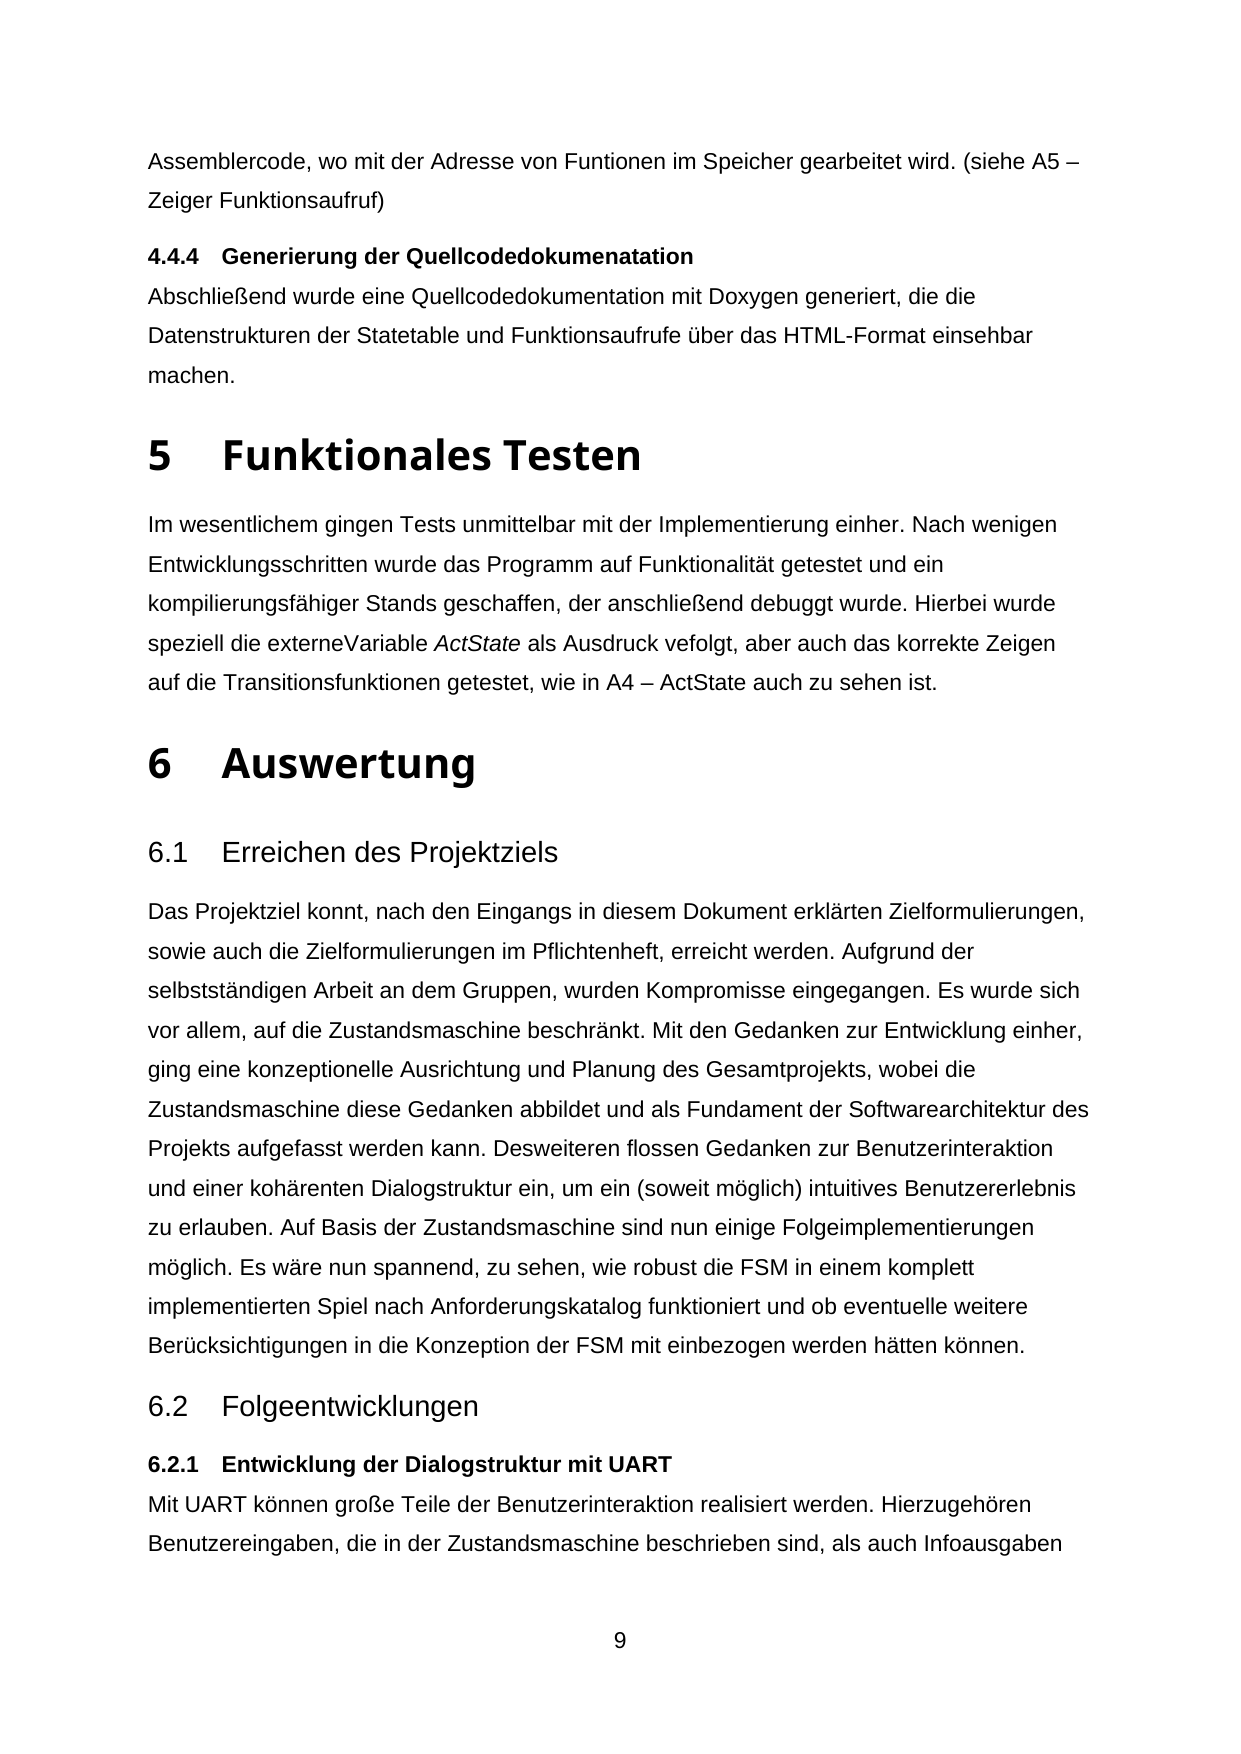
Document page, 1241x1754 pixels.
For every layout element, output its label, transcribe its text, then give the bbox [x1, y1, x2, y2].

text Abschließend wurde eine Quellcodedokumentation mit Doxygen generiert, die die Datenstrukturen der Statetable und Funktionsaufrufe über das HTML-Format einsehbar machen. [148, 283, 1093, 388]
subtitle Erreichen des Projektziels [148, 835, 1093, 869]
text Das Projektziel konnt, nach den Eingangs in diesem Dokument erklärten Zielformulierungen, sowie auch die Zielformulierungen im Pflichtenheft, erreicht werden. Aufgrund der selbstständigen Arbeit an dem Gruppen, wurden Kompromisse eingegangen. Es wurde sich vor allem, auf die Zustandsmaschine beschränkt. Mit den Gedanken zur Entwicklung einher, ging eine konzeptionelle Ausrichtung und Planung des Gesamtprojekts, wobei die Zustandsmaschine diese Gedanken abbildet und als Fundament der Softwarearchitektur des Projekts aufgefasst werden kann. Desweiteren flossen Gedanken zur Benutzerinteraktion und einer kohärenten Dialogstruktur ein, um ein (soweit möglich) intuitives Benutzererlebnis zu erlauben. Auf Basis der Zustandsmaschine sind nun einige Folgeimplementierungen möglich. Es wäre nun spannend, zu sehen, wie robust die FSM in einem komplett implementierten Spiel nach Anforderungskatalog funktioniert und ob eventuelle weitere Berücksichtigungen in die Konzeption der FSM mit einbezogen werden hätten können. [148, 898, 1093, 1359]
subtitle Generierung der Quellcodedokumenatation [148, 243, 1093, 269]
text Assemblercode, wo mit der Adresse von Funtionen im Speicher gearbeitet wird. (siehe A5 – Zeiger Funktionsaufruf) [148, 148, 1093, 213]
text Mit UART können große Teile der Benutzerinteraktion realisiert werden. Hierzugehören Benutzereingaben, die in der Zustandsmaschine beschrieben sind, als auch Infoausgaben [148, 1491, 1093, 1557]
subtitle Auswertung [148, 734, 1093, 790]
text Im wesentlichem gingen Tests unmittelbar mit der Implementierung einher. Nach wenigen Entwicklungsschritten wurde das Programm auf Funktionalität getestet und ein kompilierungsfähiger Stands geschaffen, der anschließend debuggt wurde. Hierbei wurde speziell die externeVariable ActState als Ausdruck vefolgt, aber auch das korrekte Zeigen auf die Transitionsfunktionen getestet, wie in A4 – ActState auch zu sehen ist. [148, 511, 1093, 696]
subtitle Entwicklung der Dialogstruktur mit UART [148, 1451, 1093, 1478]
subtitle Funktionales Testen [148, 426, 1093, 483]
subtitle Folgeentwicklungen [148, 1389, 1093, 1422]
